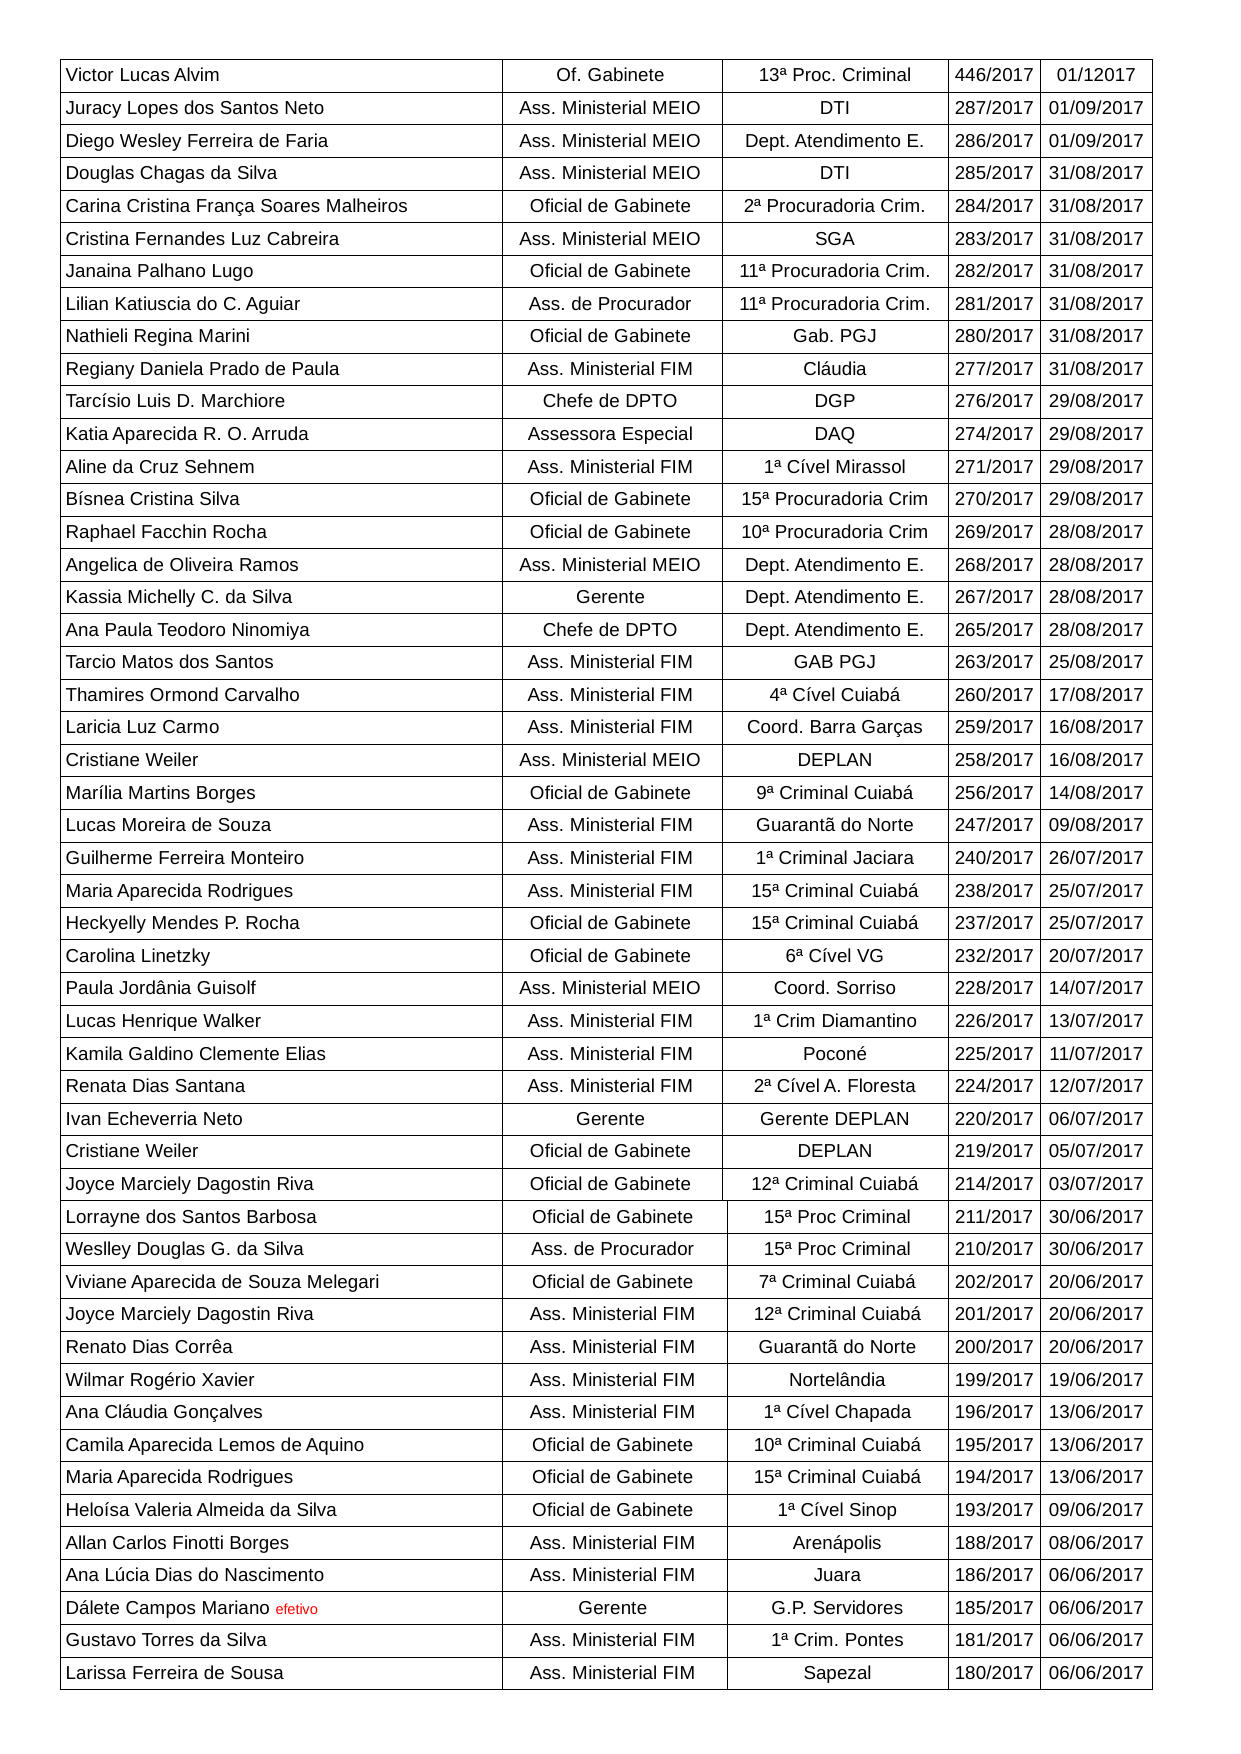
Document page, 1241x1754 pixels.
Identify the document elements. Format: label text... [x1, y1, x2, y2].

table_cell 29/08/2017 [1041, 484, 1152, 516]
table_cell 30/06/2017 [1041, 1234, 1152, 1265]
table_cell 280/2017 [949, 321, 1040, 352]
table_cell 31/08/2017 [1041, 354, 1152, 385]
table_cell Cristiane Weiler [61, 745, 502, 776]
table_cell Juracy Lopes dos Santos Neto [61, 93, 502, 124]
table_cell 265/2017 [949, 614, 1040, 646]
table_cell Kamila Galdino Clemente Elias [61, 1038, 502, 1070]
table_cell Ana Lúcia Dias do Nascimento [61, 1560, 502, 1591]
table_cell 225/2017 [949, 1038, 1040, 1070]
table_cell Gab. PGJ [723, 321, 948, 352]
table_cell Dálete Campos Mariano efetivo [61, 1592, 502, 1624]
table_cell 269/2017 [949, 517, 1040, 548]
table_cell 15ª Criminal Cuiabá [728, 1462, 948, 1494]
table_cell Oficial de Gabinete [503, 517, 722, 548]
table_cell Ass. Ministerial FIM [503, 680, 722, 711]
table_cell Oficial de Gabinete [503, 191, 722, 222]
table_cell Aline da Cruz Sehnem [61, 451, 502, 483]
table_cell Renato Dias Corrêa [61, 1332, 502, 1363]
table_cell Oficial de Gabinete [503, 484, 722, 516]
table_cell Ass. Ministerial MEIO [503, 549, 722, 581]
table_cell 09/08/2017 [1041, 810, 1152, 842]
table_cell 185/2017 [949, 1592, 1040, 1624]
table_cell 31/08/2017 [1041, 191, 1152, 222]
table_cell Ass. Ministerial MEIO [503, 125, 722, 157]
table_cell Ass. Ministerial MEIO [503, 223, 722, 255]
table_cell Coord. Sorriso [723, 973, 948, 1004]
table_cell Renata Dias Santana [61, 1071, 502, 1102]
table_cell Paula Jordânia Guisolf [61, 973, 502, 1004]
table_cell 277/2017 [949, 354, 1040, 385]
table_cell Ass. Ministerial FIM [503, 1071, 722, 1102]
table_cell Ass. Ministerial MEIO [503, 158, 722, 189]
table_cell Nortelândia [728, 1364, 948, 1396]
table_cell 228/2017 [949, 973, 1040, 1004]
table_cell 287/2017 [949, 93, 1040, 124]
table_cell Ass. Ministerial FIM [503, 712, 722, 744]
table_cell Ana Cláudia Gonçalves [61, 1397, 502, 1428]
table_cell Maria Aparecida Rodrigues [61, 875, 502, 907]
table_cell 284/2017 [949, 191, 1040, 222]
table_cell Kassia Michelly C. da Silva [61, 582, 502, 613]
table_cell 4ª Cível Cuiabá [723, 680, 948, 711]
table_cell 12ª Criminal Cuiabá [723, 1169, 948, 1200]
table_cell 03/07/2017 [1041, 1169, 1152, 1200]
table_cell 14/07/2017 [1041, 973, 1152, 1004]
table_cell Ass. de Procurador [503, 1234, 727, 1265]
table_cell Ana Paula Teodoro Ninomiya [61, 614, 502, 646]
table_cell Lilian Katiuscia do C. Aguiar [61, 288, 502, 320]
table_cell Maria Aparecida Rodrigues [61, 1462, 502, 1494]
table_cell Oficial de Gabinete [503, 321, 722, 352]
table_cell 20/06/2017 [1041, 1266, 1152, 1298]
table_cell Raphael Facchin Rocha [61, 517, 502, 548]
table_cell Arenápolis [728, 1527, 948, 1559]
table_cell Ass. Ministerial MEIO [503, 93, 722, 124]
table_cell 15ª Proc Criminal [728, 1234, 948, 1265]
table_cell 20/06/2017 [1041, 1332, 1152, 1363]
table_cell Ass. Ministerial FIM [503, 843, 722, 874]
table_cell 25/07/2017 [1041, 908, 1152, 939]
table_cell 29/08/2017 [1041, 386, 1152, 418]
table_cell Laricia Luz Carmo [61, 712, 502, 744]
table_cell 232/2017 [949, 940, 1040, 972]
table_cell Nathieli Regina Marini [61, 321, 502, 352]
table_cell Gustavo Torres da Silva [61, 1625, 502, 1657]
table_cell Joyce Marciely Dagostin Riva [61, 1299, 502, 1331]
table_cell 274/2017 [949, 419, 1040, 450]
table_cell 05/07/2017 [1041, 1136, 1152, 1168]
table_cell 01/09/2017 [1041, 93, 1152, 124]
table_cell Cristina Fernandes Luz Cabreira [61, 223, 502, 255]
table_cell 15ª Criminal Cuiabá [723, 875, 948, 907]
table_cell Katia Aparecida R. O. Arruda [61, 419, 502, 450]
table_cell 10ª Procuradoria Crim [723, 517, 948, 548]
table_cell Gerente [503, 1592, 727, 1624]
table_cell Ass. Ministerial FIM [503, 810, 722, 842]
table_cell 259/2017 [949, 712, 1040, 744]
table_cell Oficial de Gabinete [503, 1430, 727, 1461]
table_cell 281/2017 [949, 288, 1040, 320]
table_cell 199/2017 [949, 1364, 1040, 1396]
table_cell Sapezal [728, 1658, 948, 1689]
table_cell Lorrayne dos Santos Barbosa [61, 1201, 502, 1233]
table_cell 31/08/2017 [1041, 321, 1152, 352]
table_cell Ass. Ministerial FIM [503, 1625, 727, 1657]
table_cell Ass. Ministerial FIM [503, 1332, 727, 1363]
table_cell Camila Aparecida Lemos de Aquino [61, 1430, 502, 1461]
table_cell DAQ [723, 419, 948, 450]
table_cell 12/07/2017 [1041, 1071, 1152, 1102]
table_cell 1ª Cível Mirassol [723, 451, 948, 483]
table_cell Oficial de Gabinete [503, 777, 722, 809]
table_cell 195/2017 [949, 1430, 1040, 1461]
table_cell 200/2017 [949, 1332, 1040, 1363]
table_cell 6ª Cível VG [723, 940, 948, 972]
table_cell 267/2017 [949, 582, 1040, 613]
table_cell Ass. Ministerial FIM [503, 1299, 727, 1331]
table_cell Oficial de Gabinete [503, 1136, 722, 1168]
table_cell 283/2017 [949, 223, 1040, 255]
table_cell 15ª Criminal Cuiabá [723, 908, 948, 939]
table_cell Joyce Marciely Dagostin Riva [61, 1169, 502, 1200]
table_cell 210/2017 [949, 1234, 1040, 1265]
table_cell Larissa Ferreira de Sousa [61, 1658, 502, 1689]
table_cell 7ª Criminal Cuiabá [728, 1266, 948, 1298]
table_cell Cristiane Weiler [61, 1136, 502, 1168]
table_header Victor Lucas Alvim [61, 60, 502, 92]
table_cell 193/2017 [949, 1495, 1040, 1526]
table_cell Bísnea Cristina Silva [61, 484, 502, 516]
table_cell GAB PGJ [723, 647, 948, 678]
table_cell 226/2017 [949, 1006, 1040, 1037]
table_cell 12ª Criminal Cuiabá [728, 1299, 948, 1331]
table_cell 06/06/2017 [1041, 1560, 1152, 1591]
table_cell 186/2017 [949, 1560, 1040, 1591]
table_cell Ass. Ministerial FIM [503, 1006, 722, 1037]
table_cell 08/06/2017 [1041, 1527, 1152, 1559]
table_cell 15ª Proc Criminal [728, 1201, 948, 1233]
table_cell Lucas Moreira de Souza [61, 810, 502, 842]
table_cell 211/2017 [949, 1201, 1040, 1233]
table_cell Ass. Ministerial FIM [503, 1527, 727, 1559]
table_cell 30/06/2017 [1041, 1201, 1152, 1233]
table_cell Guarantã do Norte [728, 1332, 948, 1363]
table_cell 11ª Procuradoria Crim. [723, 288, 948, 320]
table_cell Oficial de Gabinete [503, 940, 722, 972]
table_cell Oficial de Gabinete [503, 1495, 727, 1526]
table_cell Juara [728, 1560, 948, 1591]
table_cell G.P. Servidores [728, 1592, 948, 1624]
table_cell Heckyelly Mendes P. Rocha [61, 908, 502, 939]
table_cell Dept. Atendimento E. [723, 614, 948, 646]
table_cell Carina Cristina França Soares Malheiros [61, 191, 502, 222]
table_cell Ass. Ministerial FIM [503, 1560, 727, 1591]
table_cell Ass. Ministerial FIM [503, 647, 722, 678]
table_cell Oficial de Gabinete [503, 1169, 722, 1200]
table_cell 13/07/2017 [1041, 1006, 1152, 1037]
table_cell 202/2017 [949, 1266, 1040, 1298]
table_header 13ª Proc. Criminal [723, 60, 948, 92]
table_cell Chefe de DPTO [503, 614, 722, 646]
table_header 01/12017 [1041, 60, 1152, 92]
table_cell Ass. Ministerial FIM [503, 1038, 722, 1070]
table_cell Gerente DEPLAN [723, 1104, 948, 1135]
table_cell Chefe de DPTO [503, 386, 722, 418]
table_cell 188/2017 [949, 1527, 1040, 1559]
table_cell 194/2017 [949, 1462, 1040, 1494]
table_cell 01/09/2017 [1041, 125, 1152, 157]
table_cell 31/08/2017 [1041, 158, 1152, 189]
table_cell 282/2017 [949, 256, 1040, 287]
table_cell Ass. de Procurador [503, 288, 722, 320]
table_cell 13/06/2017 [1041, 1430, 1152, 1461]
table_cell Marília Martins Borges [61, 777, 502, 809]
table_cell 09/06/2017 [1041, 1495, 1152, 1526]
table_cell Weslley Douglas G. da Silva [61, 1234, 502, 1265]
table_cell 9ª Criminal Cuiabá [723, 777, 948, 809]
table_cell 256/2017 [949, 777, 1040, 809]
table_cell 1ª Criminal Jaciara [723, 843, 948, 874]
table_cell 13/06/2017 [1041, 1397, 1152, 1428]
table_cell 28/08/2017 [1041, 517, 1152, 548]
table_cell 1ª Crim. Pontes [728, 1625, 948, 1657]
table_cell Oficial de Gabinete [503, 256, 722, 287]
table_header Of. Gabinete [503, 60, 722, 92]
table_cell 20/06/2017 [1041, 1299, 1152, 1331]
table_cell 270/2017 [949, 484, 1040, 516]
table_cell Janaina Palhano Lugo [61, 256, 502, 287]
table_cell Cláudia [723, 354, 948, 385]
table_cell 180/2017 [949, 1658, 1040, 1689]
table_cell 285/2017 [949, 158, 1040, 189]
table_cell Dept. Atendimento E. [723, 125, 948, 157]
table_cell 25/08/2017 [1041, 647, 1152, 678]
table_cell 219/2017 [949, 1136, 1040, 1168]
table_cell 276/2017 [949, 386, 1040, 418]
table_header 446/2017 [949, 60, 1040, 92]
table_cell Wilmar Rogério Xavier [61, 1364, 502, 1396]
table_cell Heloísa Valeria Almeida da Silva [61, 1495, 502, 1526]
table_cell 28/08/2017 [1041, 614, 1152, 646]
table_cell 06/06/2017 [1041, 1658, 1152, 1689]
table_cell Guilherme Ferreira Monteiro [61, 843, 502, 874]
table_cell 11/07/2017 [1041, 1038, 1152, 1070]
table_cell 19/06/2017 [1041, 1364, 1152, 1396]
table_cell Coord. Barra Garças [723, 712, 948, 744]
table_cell Assessora Especial [503, 419, 722, 450]
table_cell 1ª Cível Sinop [728, 1495, 948, 1526]
table_cell 20/07/2017 [1041, 940, 1152, 972]
table_cell Ass. Ministerial FIM [503, 875, 722, 907]
table_cell Ass. Ministerial MEIO [503, 745, 722, 776]
table_cell 196/2017 [949, 1397, 1040, 1428]
table_cell 11ª Procuradoria Crim. [723, 256, 948, 287]
table_cell Douglas Chagas da Silva [61, 158, 502, 189]
table_cell Oficial de Gabinete [503, 1462, 727, 1494]
table_cell 2ª Cível A. Floresta [723, 1071, 948, 1102]
table_cell 2ª Procuradoria Crim. [723, 191, 948, 222]
table_cell 268/2017 [949, 549, 1040, 581]
table_cell 271/2017 [949, 451, 1040, 483]
table_cell 263/2017 [949, 647, 1040, 678]
table_cell Lucas Henrique Walker [61, 1006, 502, 1037]
table_cell 16/08/2017 [1041, 712, 1152, 744]
table_cell Carolina Linetzky [61, 940, 502, 972]
table_cell Gerente [503, 1104, 722, 1135]
table_cell DTI [723, 158, 948, 189]
table_cell 06/07/2017 [1041, 1104, 1152, 1135]
table_cell Dept. Atendimento E. [723, 549, 948, 581]
table_cell 14/08/2017 [1041, 777, 1152, 809]
table_cell 220/2017 [949, 1104, 1040, 1135]
table_cell Viviane Aparecida de Souza Melegari [61, 1266, 502, 1298]
table_cell DGP [723, 386, 948, 418]
table_cell 25/07/2017 [1041, 875, 1152, 907]
table_cell Ass. Ministerial FIM [503, 451, 722, 483]
table_cell 240/2017 [949, 843, 1040, 874]
table_cell 181/2017 [949, 1625, 1040, 1657]
table_cell 31/08/2017 [1041, 256, 1152, 287]
table_cell DEPLAN [723, 745, 948, 776]
table_cell Poconé [723, 1038, 948, 1070]
table_cell 28/08/2017 [1041, 549, 1152, 581]
table_cell Ivan Echeverria Neto [61, 1104, 502, 1135]
table_cell 06/06/2017 [1041, 1625, 1152, 1657]
table_cell 31/08/2017 [1041, 288, 1152, 320]
table_cell 247/2017 [949, 810, 1040, 842]
table_cell Regiany Daniela Prado de Paula [61, 354, 502, 385]
table_cell Oficial de Gabinete [503, 1266, 727, 1298]
table_cell Tarcio Matos dos Santos [61, 647, 502, 678]
table_cell 29/08/2017 [1041, 419, 1152, 450]
table_cell Oficial de Gabinete [503, 908, 722, 939]
table_cell Thamires Ormond Carvalho [61, 680, 502, 711]
table_cell 286/2017 [949, 125, 1040, 157]
table_cell Ass. Ministerial FIM [503, 354, 722, 385]
table_cell Dept. Atendimento E. [723, 582, 948, 613]
table_cell 214/2017 [949, 1169, 1040, 1200]
table_cell 1ª Cível Chapada [728, 1397, 948, 1428]
table_cell 15ª Procuradoria Crim [723, 484, 948, 516]
table_cell Angelica de Oliveira Ramos [61, 549, 502, 581]
table_cell Ass. Ministerial FIM [503, 1397, 727, 1428]
table_cell 238/2017 [949, 875, 1040, 907]
table_cell DTI [723, 93, 948, 124]
table_cell DEPLAN [723, 1136, 948, 1168]
table_cell 201/2017 [949, 1299, 1040, 1331]
table_cell Ass. Ministerial MEIO [503, 973, 722, 1004]
table_cell Ass. Ministerial FIM [503, 1658, 727, 1689]
table_cell Ass. Ministerial FIM [503, 1364, 727, 1396]
table_cell 237/2017 [949, 908, 1040, 939]
table_cell 224/2017 [949, 1071, 1040, 1102]
table_cell 28/08/2017 [1041, 582, 1152, 613]
table_cell Diego Wesley Ferreira de Faria [61, 125, 502, 157]
table_cell 26/07/2017 [1041, 843, 1152, 874]
table_cell 06/06/2017 [1041, 1592, 1152, 1624]
table_cell Tarcísio Luis D. Marchiore [61, 386, 502, 418]
table_cell Oficial de Gabinete [503, 1201, 727, 1233]
table_cell 260/2017 [949, 680, 1040, 711]
table_cell Allan Carlos Finotti Borges [61, 1527, 502, 1559]
table_cell 17/08/2017 [1041, 680, 1152, 711]
table_cell Guarantã do Norte [723, 810, 948, 842]
table_cell Gerente [503, 582, 722, 613]
table_cell 258/2017 [949, 745, 1040, 776]
table_cell 13/06/2017 [1041, 1462, 1152, 1494]
table_cell 31/08/2017 [1041, 223, 1152, 255]
table_cell 16/08/2017 [1041, 745, 1152, 776]
table_cell 1ª Crim Diamantino [723, 1006, 948, 1037]
table_cell SGA [723, 223, 948, 255]
table_cell 10ª Criminal Cuiabá [728, 1430, 948, 1461]
table_cell 29/08/2017 [1041, 451, 1152, 483]
